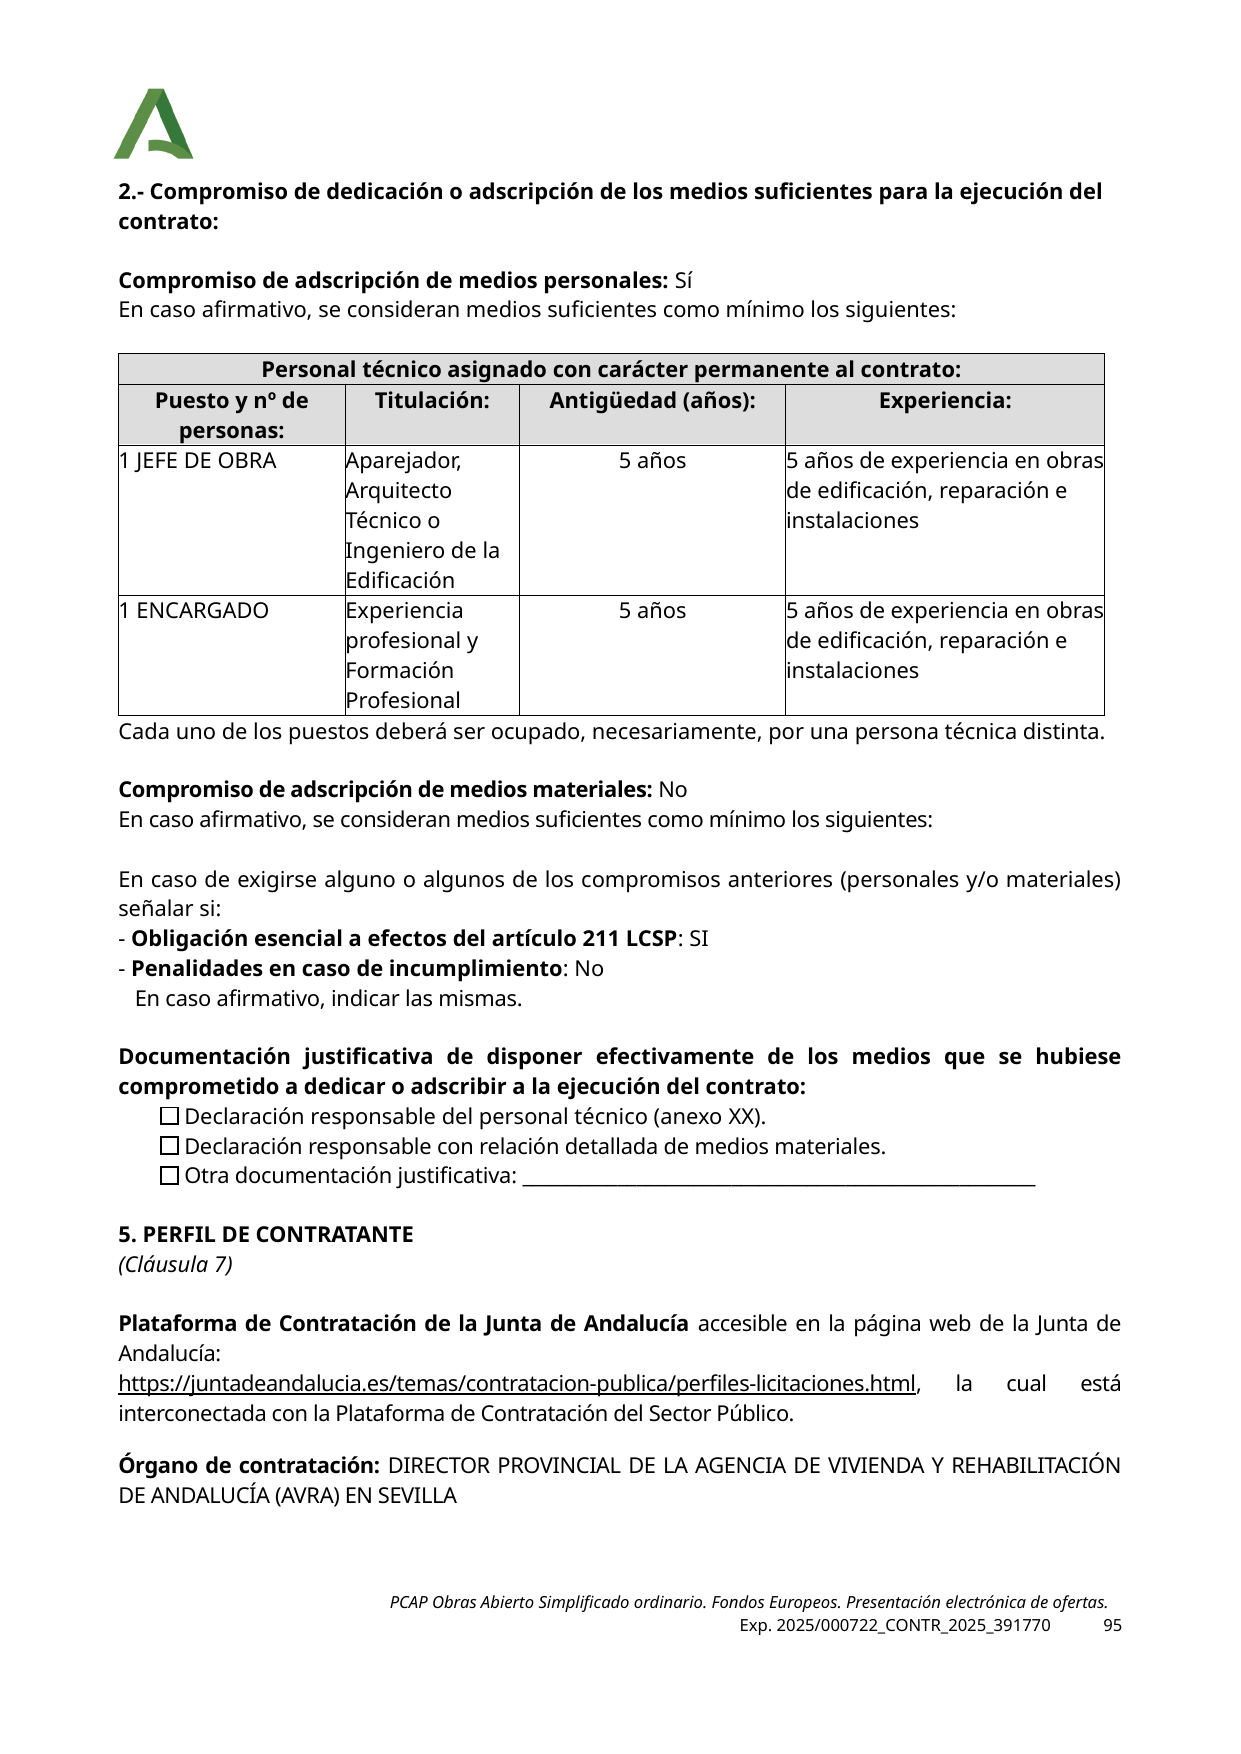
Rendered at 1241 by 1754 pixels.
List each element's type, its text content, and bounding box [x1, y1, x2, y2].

picture [109, 84, 198, 163]
text Declaración responsable del personal técnico (anexo XX). [118, 1101, 1122, 1131]
text Compromiso de adscripción de medios materiales: No [118, 774, 1122, 804]
table_cell 5 años [520, 596, 785, 715]
text Compromiso de adscripción de medios personales: Sí [118, 265, 1122, 294]
text En caso afirmativo, indicar las mismas. [118, 983, 1122, 1013]
text Documentación justificativa de disponer efectivamente de los medios que se hubiese comprometido a dedicar o adscribir a la ejecución del contrato: [118, 1041, 1122, 1101]
text 2.- Compromiso de dedicación o adscripción de los medios suficientes para la ejecución del contrato: [118, 176, 1122, 236]
text En caso afirmativo, se consideran medios suficientes como mínimo los siguientes: [118, 804, 1122, 834]
table_cell Experiencia profesional y Formación Profesional [346, 596, 519, 715]
text https://juntadeandalucia.es/temas/contratacion-publica/perfiles-licitaciones.html, la cual está interconectada con la Plataforma de Contratación del Sector Público. [118, 1368, 1122, 1428]
table_cell Titulación: [346, 385, 519, 444]
table_cell Aparejador, Arquitecto Técnico o Ingeniero de la Edificación [346, 446, 519, 594]
table_cell 5 años de experiencia en obras de edificación, reparación e instalaciones [786, 446, 1104, 594]
text - Penalidades en caso de incumplimiento: No [118, 953, 1122, 983]
table_cell 1 JEFE DE OBRA [119, 446, 345, 594]
text (Cláusula 7) [118, 1249, 1122, 1279]
text En caso afirmativo, se consideran medios suficientes como mínimo los siguientes: [118, 294, 1122, 324]
table_header Personal técnico asignado con carácter permanente al contrato: [119, 354, 1104, 384]
table_cell 1 ENCARGADO [119, 596, 345, 715]
text En caso de exigirse alguno o algunos de los compromisos anteriores (personales y/o materiales) señalar si: [118, 864, 1122, 923]
table_cell Antigüedad (años): [520, 385, 785, 444]
text - Obligación esencial a efectos del artículo 211 LCSP: SI [118, 923, 1122, 953]
text Declaración responsable con relación detallada de medios materiales. [118, 1131, 1122, 1161]
text Plataforma de Contratación de la Junta de Andalucía accesible en la página web de la Junta de Andalucía: [118, 1308, 1122, 1368]
text Otra documentación justificativa: ______________________________________________________ [118, 1161, 1122, 1190]
text Cada uno de los puestos deberá ser ocupado, necesariamente, por una persona técnica distinta. [118, 716, 1122, 746]
text Órgano de contratación: DIRECTOR PROVINCIAL DE LA AGENCIA DE VIVIENDA Y REHABILITACIÓN DE ANDALUCÍA (AVRA) EN SEVILLA [118, 1450, 1122, 1510]
table_cell Experiencia: [786, 385, 1104, 444]
table_cell 5 años [520, 446, 785, 594]
table_cell Puesto y nº de personas: [119, 385, 345, 444]
text 5. PERFIL DE CONTRATANTE [118, 1219, 1122, 1249]
table_cell 5 años de experiencia en obras de edificación, reparación e instalaciones [786, 596, 1104, 715]
